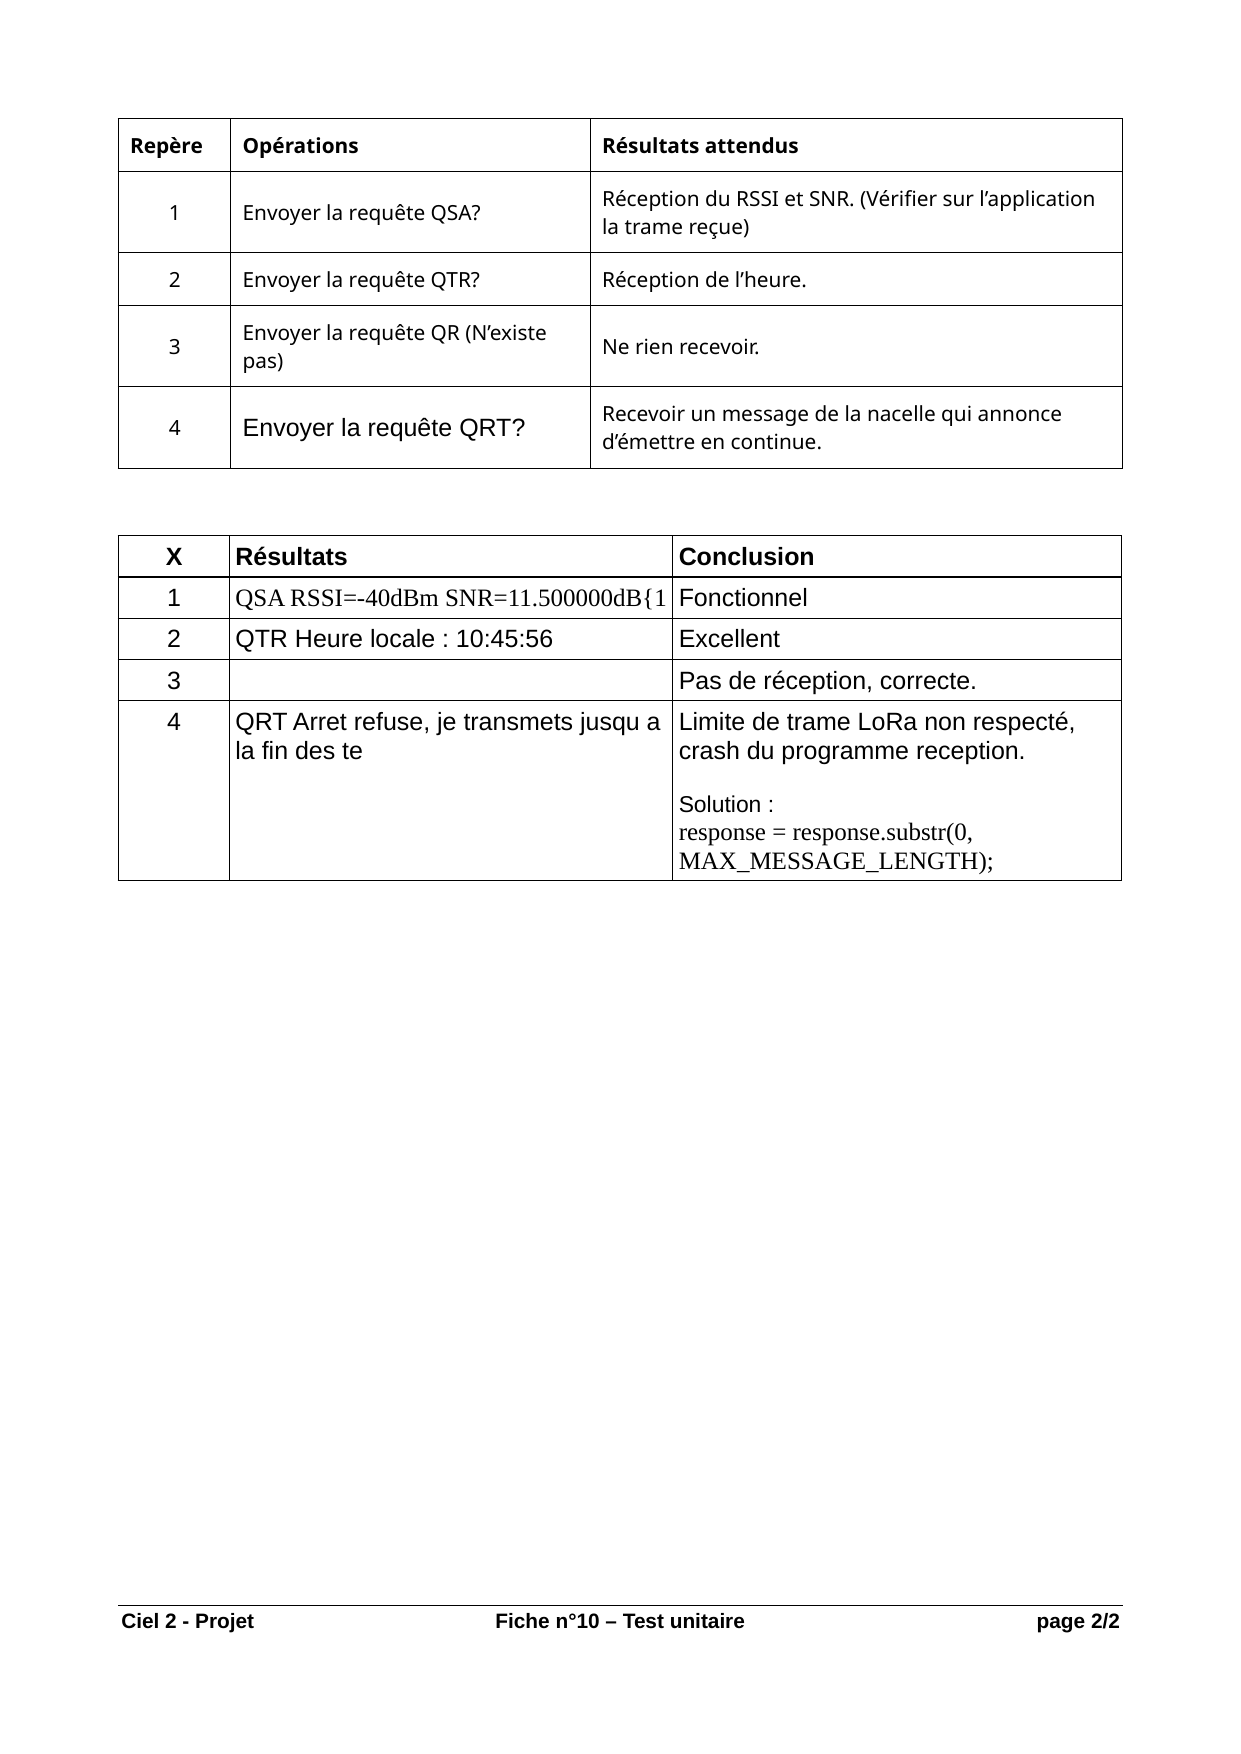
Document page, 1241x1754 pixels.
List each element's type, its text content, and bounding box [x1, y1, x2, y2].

table_cell 3 [119, 660, 229, 700]
table_cell Ne rien recevoir. [591, 306, 1122, 386]
table_cell Recevoir un message de la nacelle qui annonce d’émettre en continue. [591, 387, 1122, 467]
table_header X [119, 536, 229, 576]
table_cell 4 [119, 387, 230, 467]
table_cell 2 [119, 253, 230, 305]
table_cell QTR Heure locale : 10:45:56 [230, 619, 672, 659]
table_cell Réception du RSSI et SNR. (Vérifier sur l’application la trame reçue) [591, 172, 1122, 252]
table_cell Réception de l’heure. [591, 253, 1122, 305]
table_cell QSA RSSI=-40dBm SNR=11.500000dB{1 [230, 578, 672, 618]
table_cell 1 [119, 172, 230, 252]
table_cell Envoyer la requête QR (N’existe pas) [231, 306, 590, 386]
table_cell Opérations [231, 119, 590, 171]
table_cell [230, 660, 672, 700]
table_cell 4 [119, 701, 229, 880]
table_cell 1 [119, 578, 229, 618]
table_cell 2 [119, 619, 229, 659]
table_cell Envoyer la requête QTR? [231, 253, 590, 305]
table_cell Repère [119, 119, 230, 171]
table_header Résultats [230, 536, 672, 576]
table_cell Excellent [673, 619, 1121, 659]
table_cell Envoyer la requête QRT? [231, 387, 590, 467]
table_cell QRT Arret refuse, je transmets jusqu a la fin des te [230, 701, 672, 880]
table_cell Limite de trame LoRa non respecté, crash du programme reception. Solution : response = response.substr(0, MAX_MESSAGE_LENGTH); [673, 701, 1121, 880]
table_cell Envoyer la requête QSA? [231, 172, 590, 252]
table_cell 3 [119, 306, 230, 386]
table_cell Fonctionnel [673, 578, 1121, 618]
table_cell Pas de réception, correcte. [673, 660, 1121, 700]
table_header Conclusion [673, 536, 1121, 576]
table_cell Résultats attendus [591, 119, 1122, 171]
